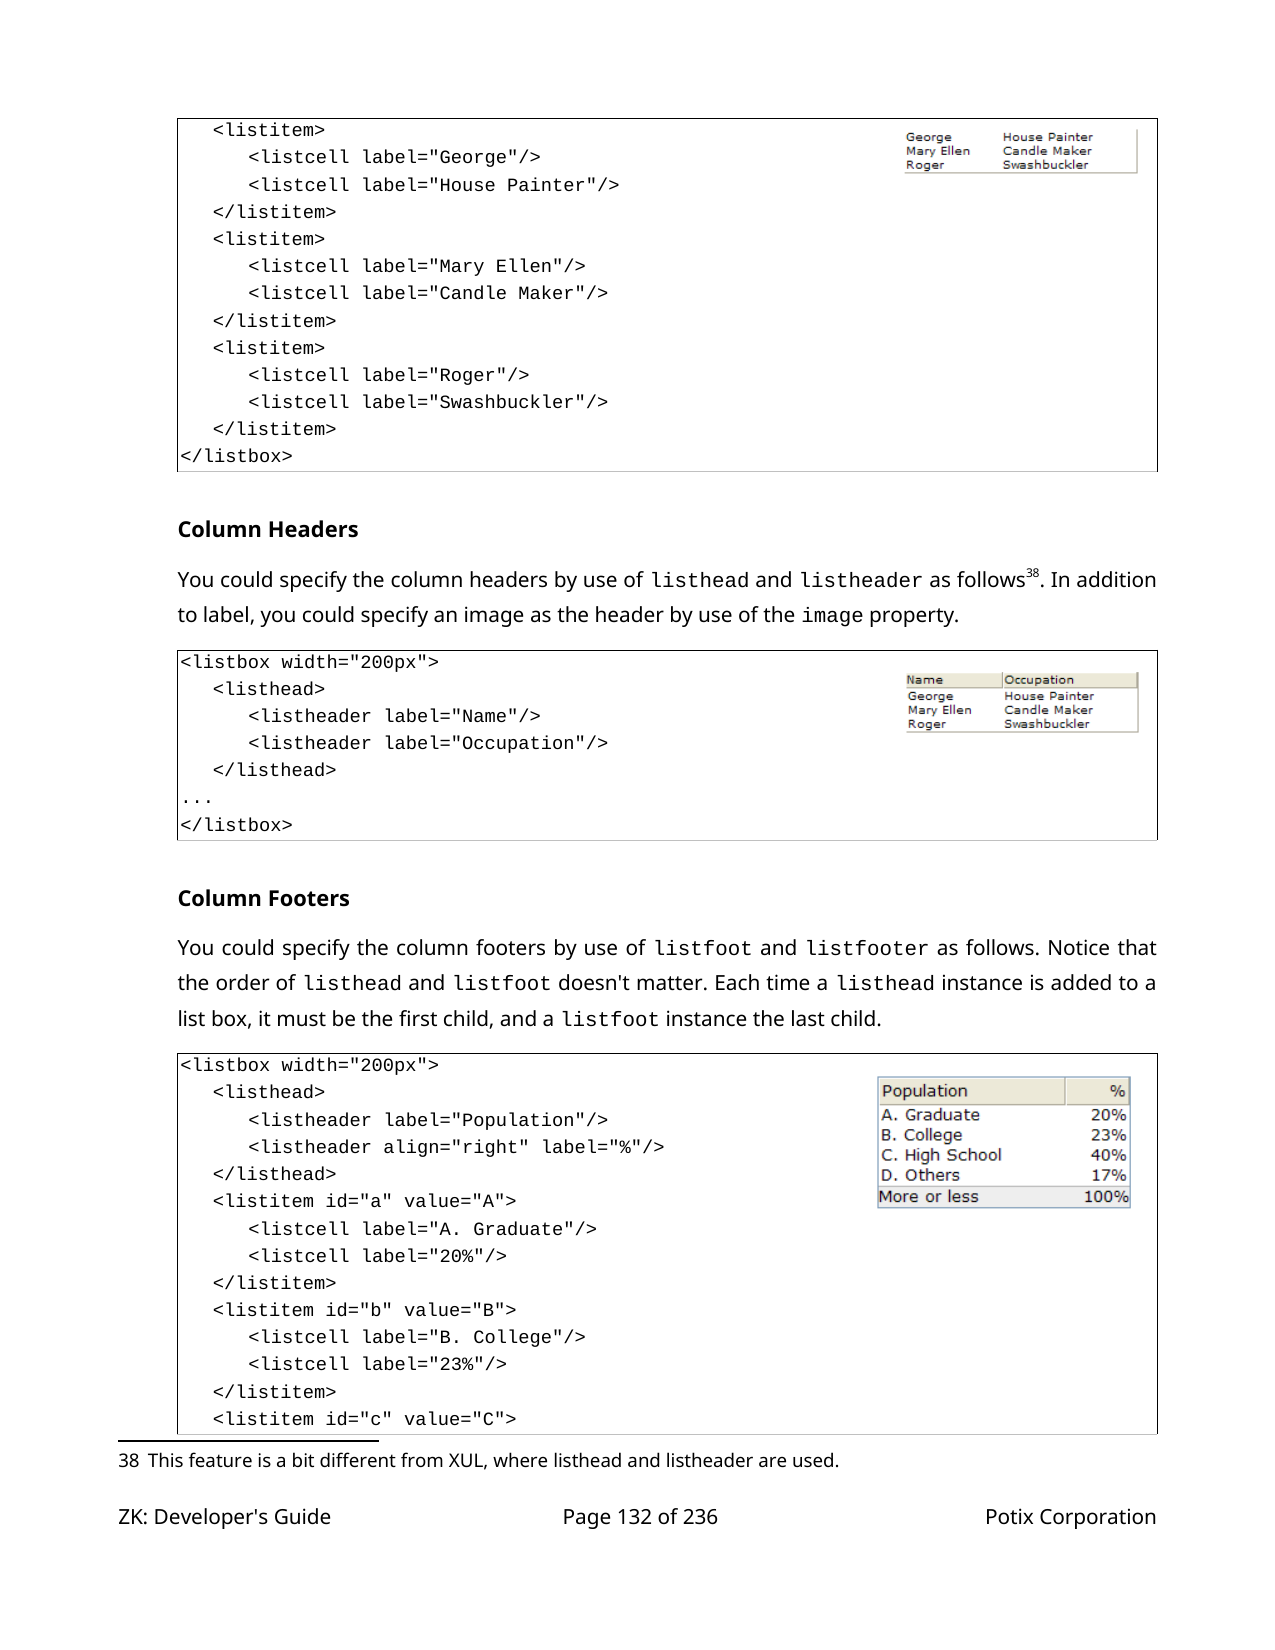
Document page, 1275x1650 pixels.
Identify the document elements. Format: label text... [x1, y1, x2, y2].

text <listheader label="Population"/> [178, 1108, 875, 1132]
text <listcell label="Roger"/> [178, 363, 1157, 387]
text </listitem> [178, 417, 1157, 441]
text </listhead> [178, 1162, 875, 1186]
text </listbox> [178, 444, 1157, 471]
text <listcell label="23%"/> [178, 1352, 1157, 1377]
text </listitem> [178, 200, 1157, 224]
text You could specify the column footers by use of listfoot and listfooter as follows. Notice that the order of listhead and listfoot doesn't matter. Each time a listhead instance is added to a list box, it must be the first child, and a listfoot instance the last child. [177, 933, 1157, 1033]
text <listheader align="right" label="%"/> [178, 1135, 875, 1159]
text </listitem> [178, 1379, 1157, 1404]
text <listcell label="Swashbuckler"/> [178, 390, 1157, 414]
text You could specify the column headers by use of listhead and listheader as follows. In addition to label, you could specify an image as the header by use of the image property. [177, 565, 1157, 629]
text <listcell label="B. College"/> [178, 1325, 1157, 1349]
text [1141, 677, 1157, 701]
text <listcell label="20%"/> [178, 1243, 1157, 1268]
picture [902, 671, 1141, 735]
text <listcell label="Mary Ellen"/> [178, 254, 1157, 278]
text </listitem> [178, 308, 1157, 333]
text <listitem> [178, 336, 1157, 360]
text ... [178, 785, 1157, 810]
subtitle Column Headers [177, 514, 1157, 544]
picture [899, 126, 1139, 177]
text <listheader label="Name"/> [178, 704, 902, 728]
text [1136, 1080, 1157, 1105]
text This feature is a bit different from XUL, where listhead and listheader are used. [118, 1447, 1157, 1473]
text <listitem id="b" value="B"> [178, 1298, 1157, 1322]
text <listitem id="c" value="C"> [178, 1407, 1157, 1434]
text <listitem> [178, 227, 1157, 251]
text <listbox width="200px"> [178, 1054, 1157, 1077]
text </listbox> [178, 813, 1157, 840]
text <listhead> [178, 677, 902, 701]
text <listcell label="Candle Maker"/> [178, 281, 1157, 306]
text </listitem> [178, 1271, 1157, 1295]
text </listhead> [178, 758, 1157, 782]
text <listcell label="George"/> [178, 145, 899, 169]
subtitle Column Footers [177, 882, 1157, 912]
text <listheader label="Occupation"/> [178, 731, 1157, 755]
text <listcell label="A. Graduate"/> [178, 1216, 1157, 1241]
picture [875, 1074, 1136, 1211]
text <listbox width="200px"> [178, 651, 1157, 674]
text <listitem id="a" value="A"> [178, 1189, 1157, 1213]
text <listcell label="House Painter"/> [178, 172, 1157, 197]
text <listitem> [178, 119, 1157, 142]
text <listhead> [178, 1080, 875, 1105]
text [1136, 1162, 1157, 1186]
